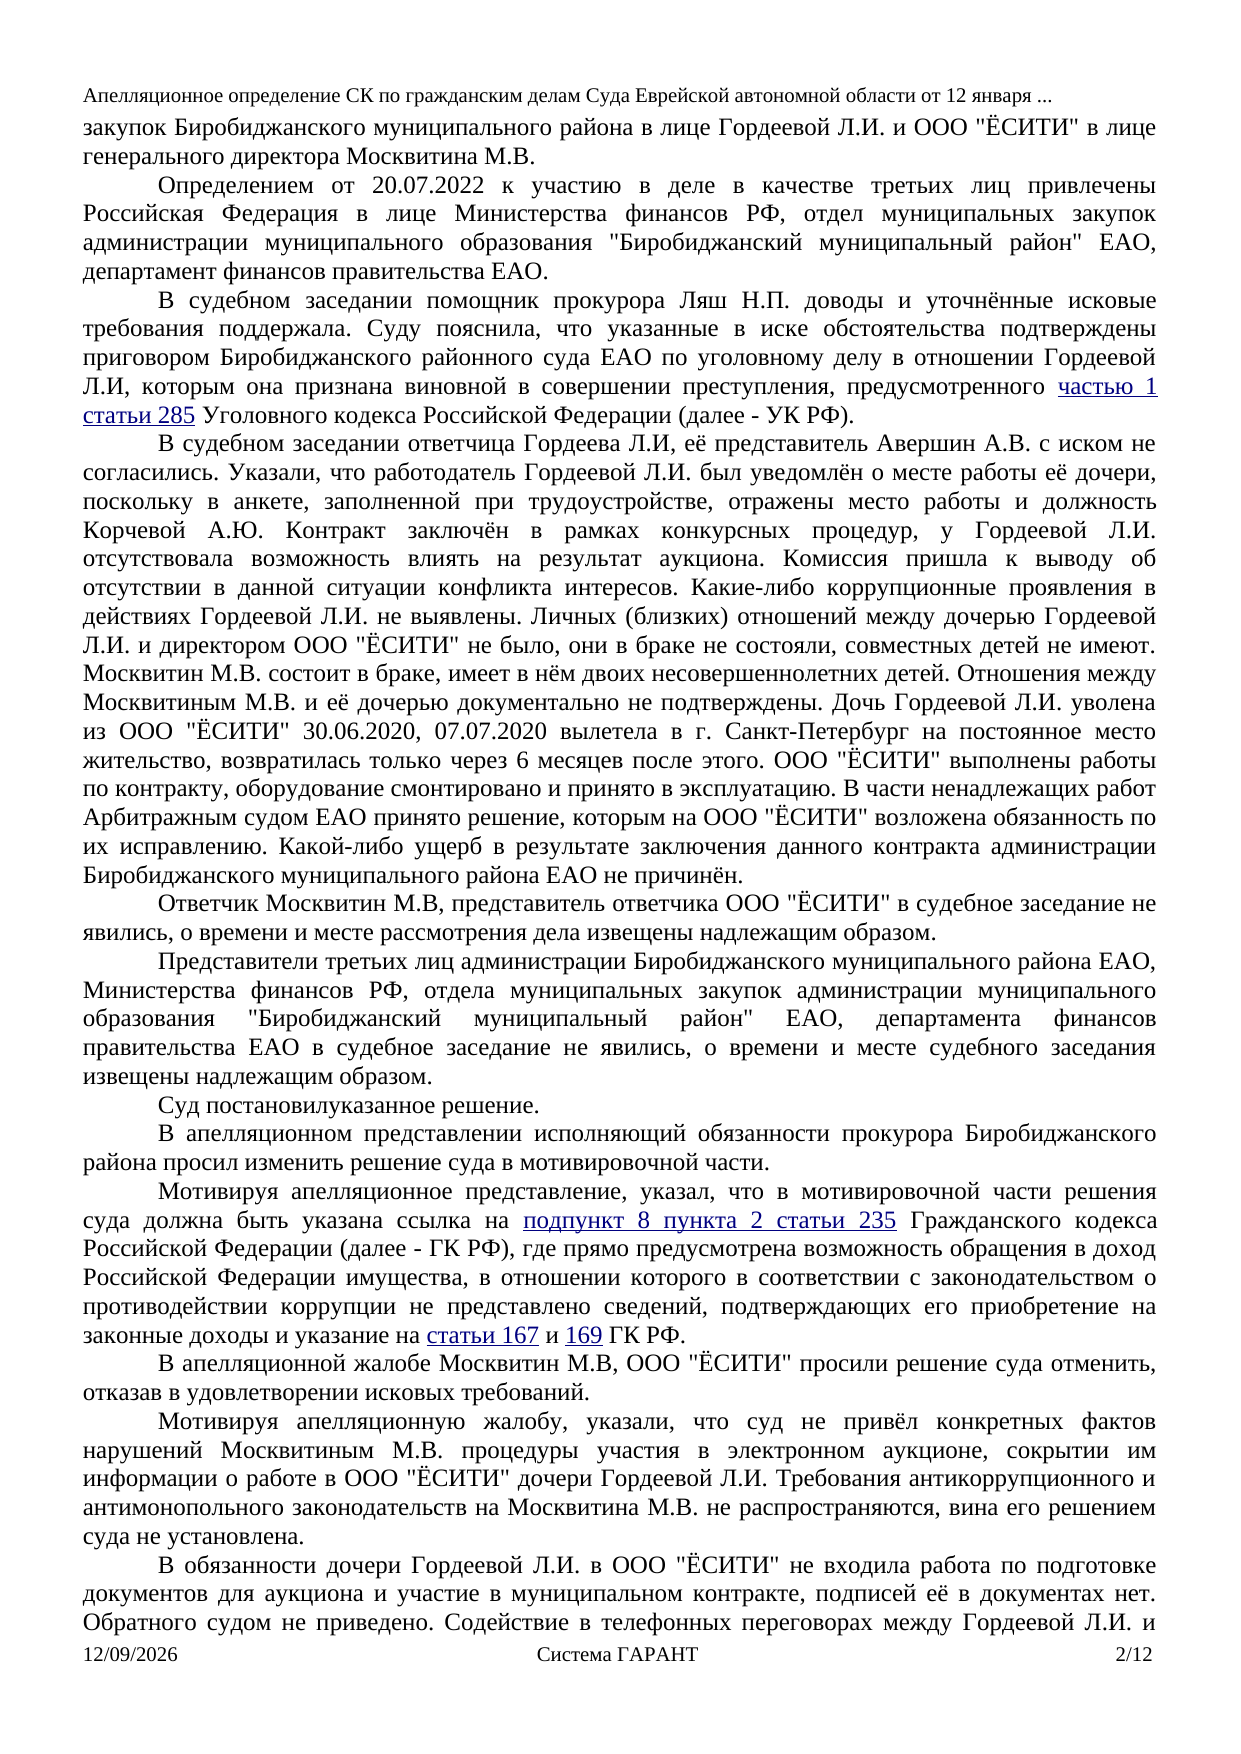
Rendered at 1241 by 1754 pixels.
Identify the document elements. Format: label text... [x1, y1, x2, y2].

text В судебном заседании помощник прокурора Ляш Н.П. доводы и уточнённые исковые требования поддержала. Суду пояснила, что указанные в иске обстоятельства подтверждены приговором Биробиджанского районного суда ЕАО по уголовному делу в отношении Гордеевой Л.И, которым она признана виновной в совершении преступления, предусмотренного частью 1 статьи 285 Уголовного кодекса Российской Федерации (далее - УК РФ). [83, 285, 1157, 428]
text закупок Биробиджанского муниципального района в лице Гордеевой Л.И. и ООО "ЁСИТИ" в лице генерального директора Москвитина М.В. [83, 112, 1157, 170]
text Представители третьих лиц администрации Биробиджанского муниципального района ЕАО, Министерства финансов РФ, отдела муниципальных закупок администрации муниципального образования "Биробиджанский муниципальный район" ЕАО, департамента финансов правительства ЕАО в судебное заседание не явились, о времени и месте судебного заседания извещены надлежащим образом. [83, 946, 1157, 1090]
text Суд постановилуказанное решение. [83, 1090, 1157, 1118]
text Мотивируя апелляционное представление, указал, что в мотивировочной части решения суда должна быть указана ссылка на подпункт 8 пункта 2 статьи 235 Гражданского кодекса Российской Федерации (далее - ГК РФ), где прямо предусмотрена возможность обращения в доход Российской Федерации имущества, в отношении которого в соответствии с законодательством о противодействии коррупции не представлено сведений, подтверждающих его приобретение на законные доходы и указание на статьи 167 и 169 ГК РФ. [83, 1176, 1157, 1348]
text В апелляционном представлении исполняющий обязанности прокурора Биробиджанского района просил изменить решение суда в мотивировочной части. [83, 1118, 1157, 1176]
text Мотивируя апелляционную жалобу, указали, что суд не привёл конкретных фактов нарушений Москвитиным М.В. процедуры участия в электронном аукционе, сокрытии им информации о работе в ООО "ЁСИТИ" дочери Гордеевой Л.И. Требования антикоррупционного и антимонопольного законодательств на Москвитина М.В. не распространяются, вина его решением суда не установлена. [83, 1406, 1157, 1550]
text В апелляционной жалобе Москвитин М.В, ООО "ЁСИТИ" просили решение суда отменить, отказав в удовлетворении исковых требований. [83, 1348, 1157, 1406]
text В обязанности дочери Гордеевой Л.И. в ООО "ЁСИТИ" не входила работа по подготовке документов для аукциона и участие в муниципальном контракте, подписей её в документах нет. Обратного судом не приведено. Содействие в телефонных переговорах между Гордеевой Л.И. и [83, 1550, 1157, 1636]
text Ответчик Москвитин М.В, представитель ответчика ООО "ЁСИТИ" в судебное заседание не явились, о времени и месте рассмотрения дела извещены надлежащим образом. [83, 888, 1157, 946]
text В судебном заседании ответчица Гордеева Л.И, её представитель Авершин А.В. с иском не согласились. Указали, что работодатель Гордеевой Л.И. был уведомлён о месте работы её дочери, поскольку в анкете, заполненной при трудоустройстве, отражены место работы и должность Корчевой А.Ю. Контракт заключён в рамках конкурсных процедур, у Гордеевой Л.И. отсутствовала возможность влиять на результат аукциона. Комиссия пришла к выводу об отсутствии в данной ситуации конфликта интересов. Какие-либо коррупционные проявления в действиях Гордеевой Л.И. не выявлены. Личных (близких) отношений между дочерью Гордеевой Л.И. и директором ООО "ЁСИТИ" не было, они в браке не состояли, совместных детей не имеют. Москвитин М.В. состоит в браке, имеет в нём двоих несовершеннолетних детей. Отношения между Москвитиным М.В. и её дочерью документально не подтверждены. Дочь Гордеевой Л.И. уволена из ООО "ЁСИТИ" 30.06.2020, 07.07.2020 вылетела в г. Санкт-Петербург на постоянное место жительство, возвратилась только через 6 месяцев после этого. ООО "ЁСИТИ" выполнены работы по контракту, оборудование смонтировано и принято в эксплуатацию. В части ненадлежащих работ Арбитражным судом ЕАО принято решение, которым на ООО "ЁСИТИ" возложена обязанность по их исправлению. Какой-либо ущерб в результате заключения данного контракта администрации Биробиджанского муниципального района ЕАО не причинён. [83, 428, 1157, 888]
text Определением от 20.07.2022 к участию в деле в качестве третьих лиц привлечены Российская Федерация в лице Министерства финансов РФ, отдел муниципальных закупок администрации муниципального образования "Биробиджанский муниципальный район" ЕАО, департамент финансов правительства ЕАО. [83, 170, 1157, 285]
